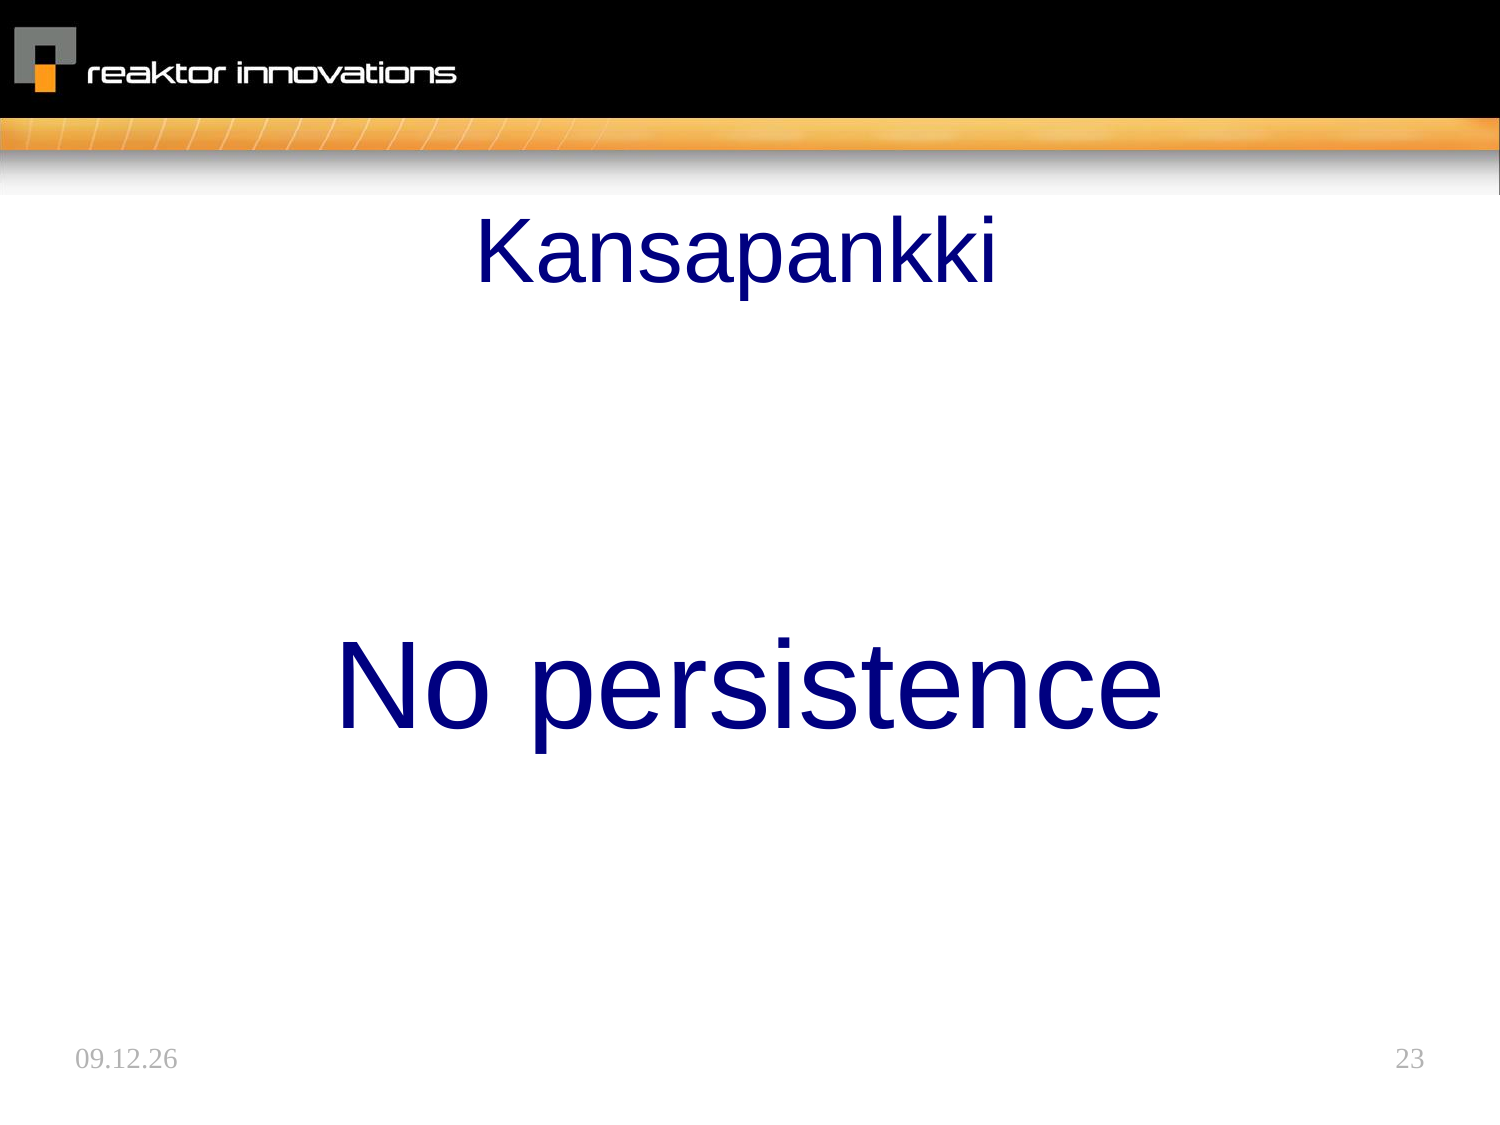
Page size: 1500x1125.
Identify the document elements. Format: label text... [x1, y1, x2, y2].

picture [0, 0, 1500, 195]
title Kansapankki [75, 164, 1425, 338]
subtitle No persistence [75, 371, 1425, 999]
